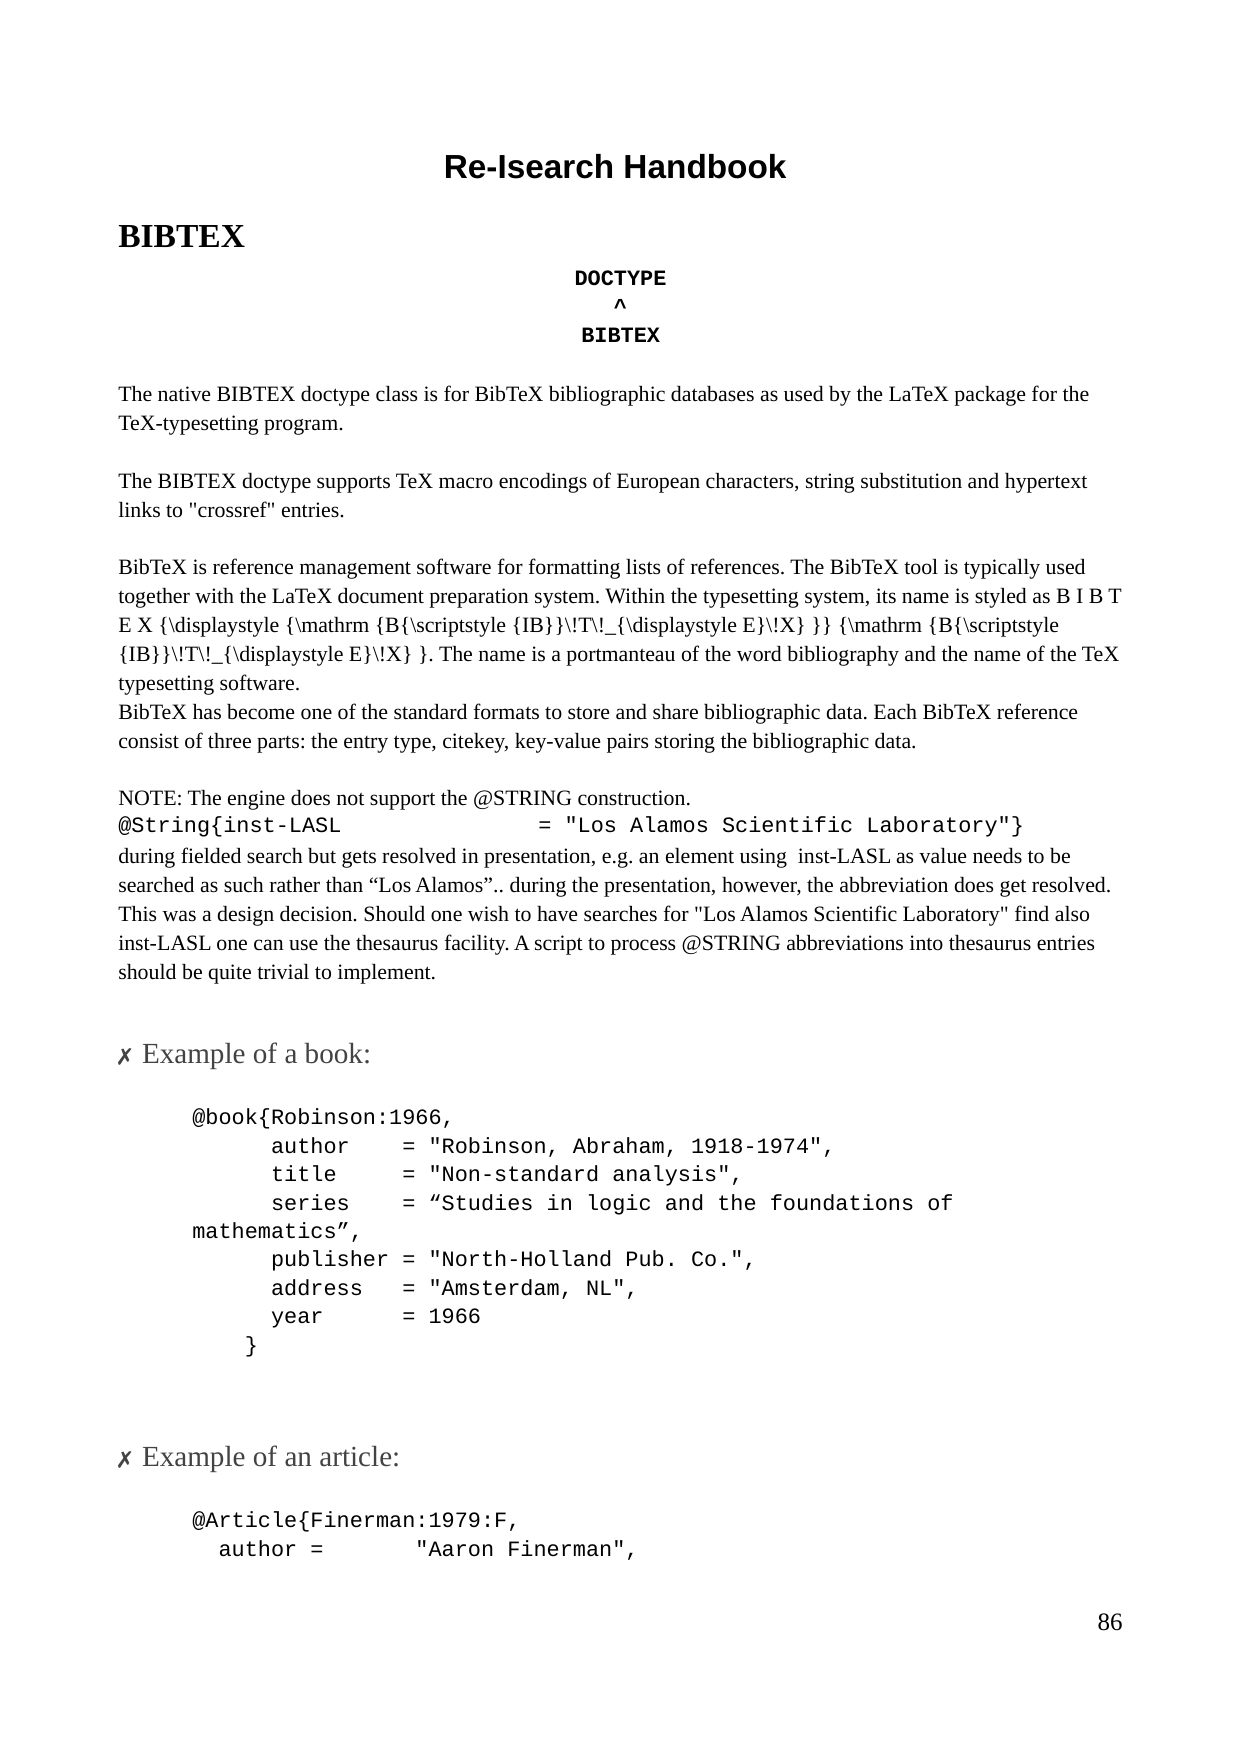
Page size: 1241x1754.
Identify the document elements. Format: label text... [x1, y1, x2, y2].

subtitle Example of a book: [118, 1036, 1122, 1069]
subtitle Example of an article: [118, 1439, 1122, 1473]
text @book{Robinson:1966, [192, 1106, 1122, 1131]
text publisher = "North-Holland Pub. Co.", [192, 1249, 1122, 1273]
text BibTeX is reference management software for formatting lists of references. The BibTeX tool is typically used together with the LaTeX document preparation system. Within the typesetting system, its name is styled as B I B T E X {\displaystyle {\mathrm {B{\scriptstyle {IB}}\!T\!_{\displaystyle E}\!X} }} {\mathrm {B{\scriptstyle {IB}}\!T\!_{\displaystyle E}\!X} }. The name is a portmanteau of the word bibliography and the name of the TeX typesetting software. [118, 554, 1122, 695]
subtitle BIBTEX [118, 216, 1122, 255]
text title = "Non-standard analysis", [192, 1163, 1122, 1188]
text @Article{Finerman:1979:F, [192, 1510, 1122, 1534]
text ^ [118, 296, 1122, 321]
text } [192, 1334, 1122, 1359]
text author = "Aaron Finerman", [192, 1538, 1122, 1563]
text BIBTEX [118, 324, 1122, 349]
text The native BIBTEX doctype class is for BibTeX bibliographic databases as used by the LaTeX package for the TeX-typesetting program. [118, 381, 1122, 435]
text author = "Robinson, Abraham, 1918-1974", [192, 1135, 1122, 1160]
text @String{inst-LASL = "Los Alamos Scientific Laboratory"} [118, 814, 1122, 839]
text address = "Amsterdam, NL", [192, 1277, 1122, 1302]
text BibTeX has become one of the standard formats to store and share bibliographic data. Each BibTeX reference consist of three parts: the entry type, citekey, key-value pairs storing the bibliographic data. [118, 699, 1122, 753]
text year = 1966 [192, 1306, 1122, 1330]
text series = “Studies in logic and the foundations of mathematics”, [192, 1192, 1122, 1245]
text during fielded search but gets resolved in presentation, e.g. an element using inst-LASL as value needs to be searched as such rather than “Los Alamos”.. during the presentation, however, the abbreviation does get resolved. This was a design decision. Should one wish to have searches for "Los Alamos Scientific Laboratory" find also inst-LASL one can use the thesaurus facility. A script to process @STRING abbreviations into thesaurus entries should be quite trivial to implement. [118, 843, 1122, 984]
text DOCTYPE [118, 267, 1122, 292]
text The BIBTEX doctype supports TeX macro encodings of European characters, string substitution and hypertext links to "crossref" entries. [118, 468, 1122, 522]
text NOTE: The engine does not support the @STRING construction. [118, 785, 1122, 811]
